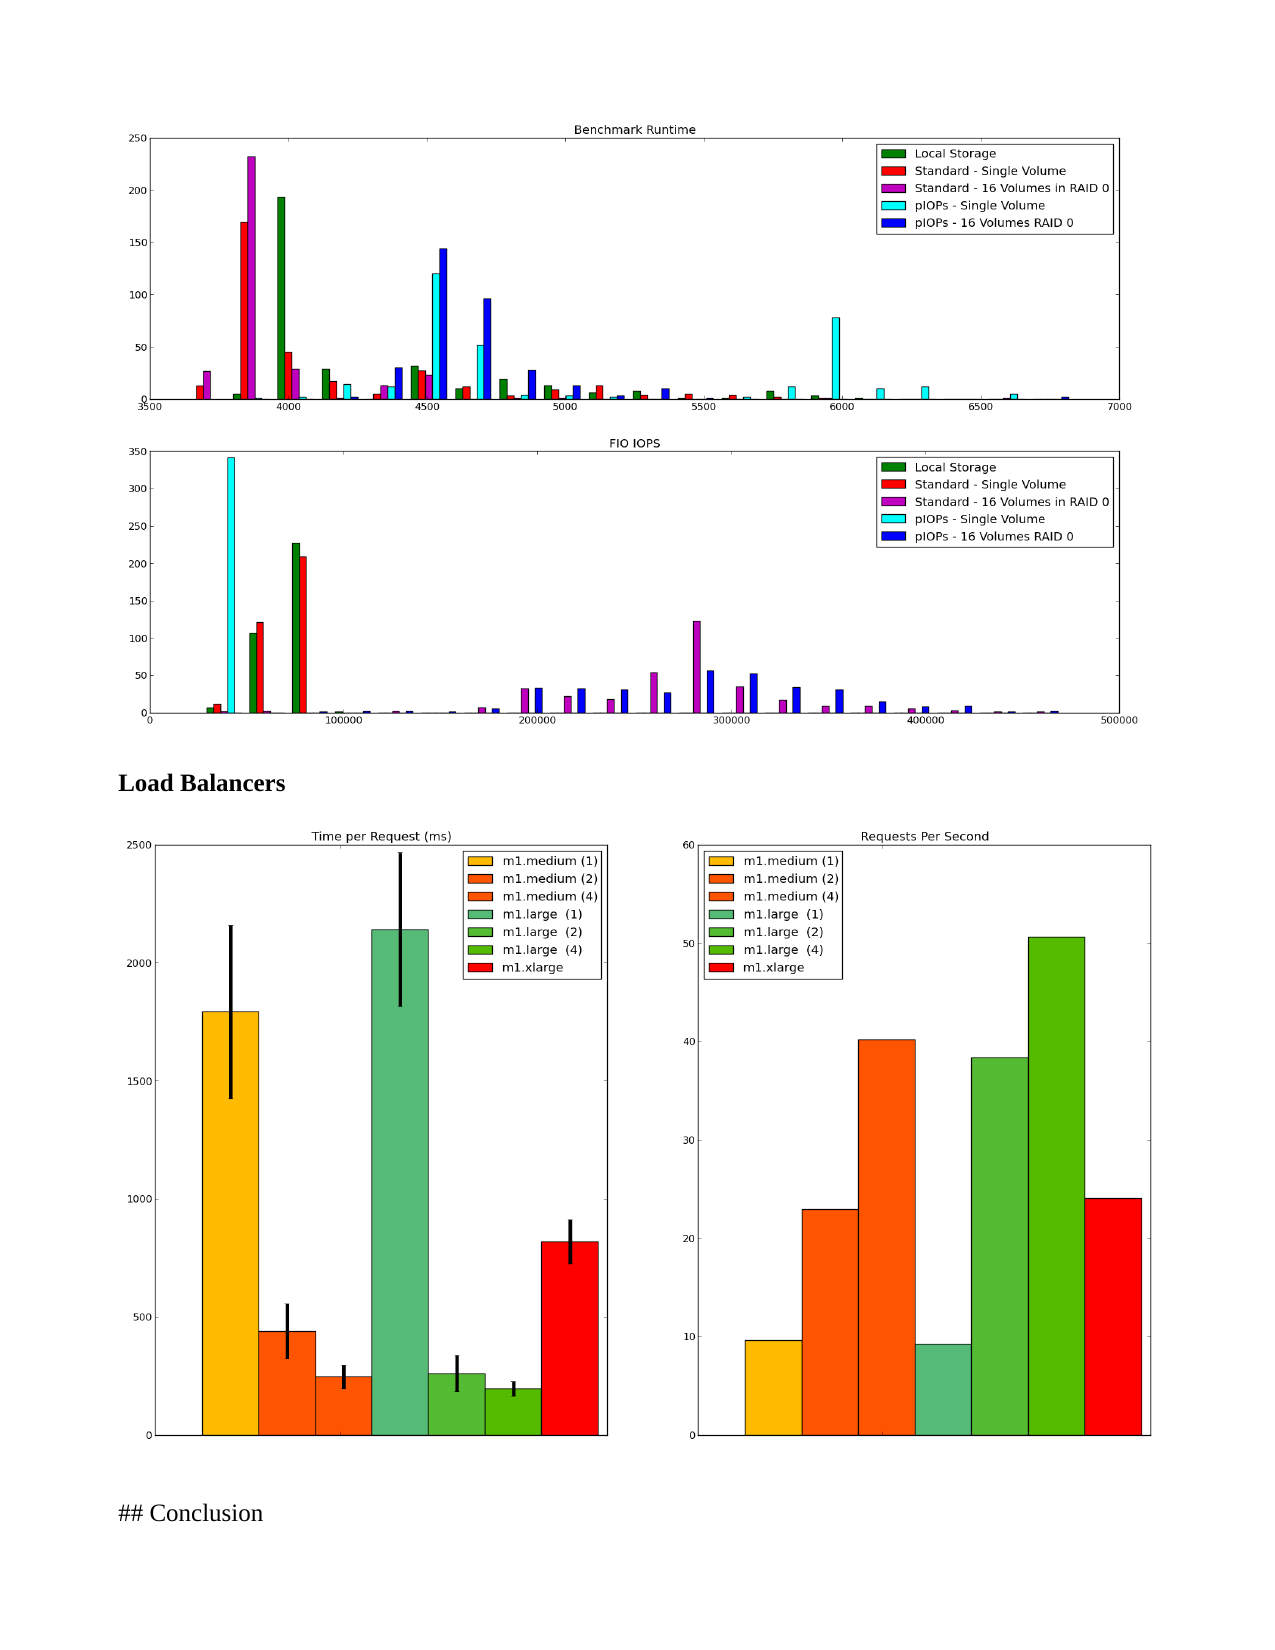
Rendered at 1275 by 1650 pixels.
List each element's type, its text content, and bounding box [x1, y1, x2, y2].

picture [118, 118, 1157, 740]
text Load Balancers [118, 768, 1157, 797]
picture [118, 825, 1157, 1441]
text ## Conclusion [118, 1498, 1157, 1527]
